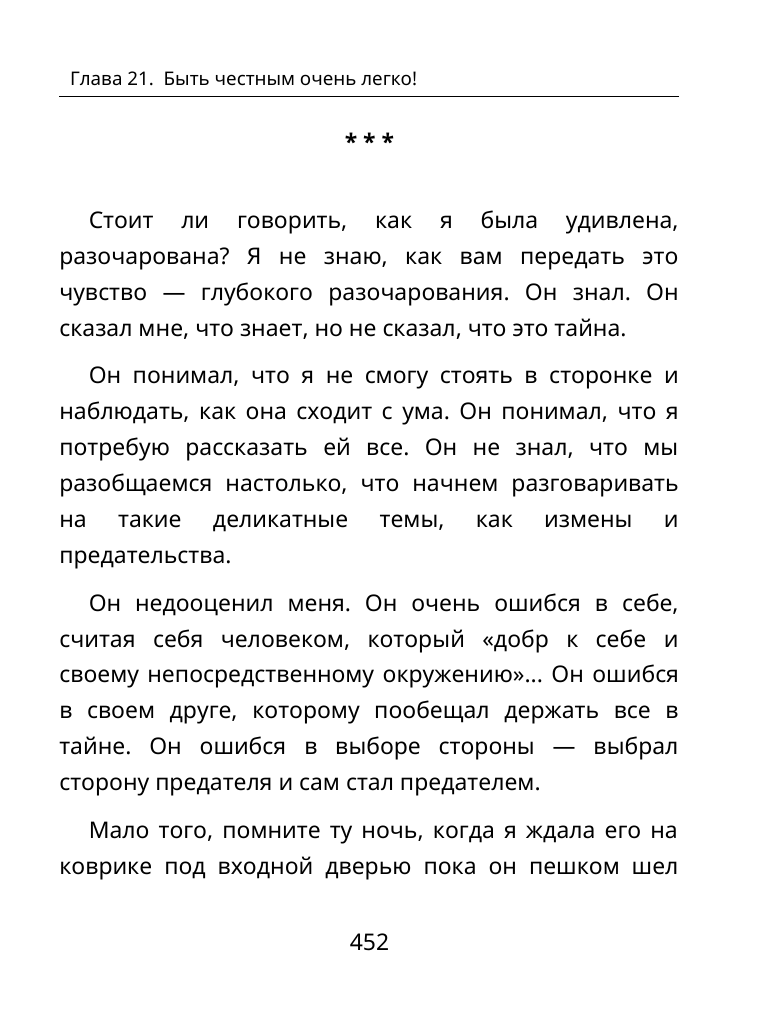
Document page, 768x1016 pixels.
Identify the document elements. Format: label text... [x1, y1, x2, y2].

text Мало того, помните ту ночь, когда я ждала его на коврике под входной дверью пока он пешком шел [59, 814, 679, 881]
text Он понимал, что я не смогу стоять в сторонке и наблюдать, как она сходит с ума. Он понимал, что я потребую рассказать ей все. Он не знал, что мы разобщаемся настолько, что начнем разговаривать на такие деликатные темы, как измены и предательства. [59, 359, 679, 570]
subtitle * * * [59, 126, 679, 157]
text Он недооценил меня. Он очень ошибся в себе, считая себя человеком, который «добр к себе и своему непосредственному окружению»... Он ошибся в своем друге, которому пообещал держать все в тайне. Он ошибся в выборе стороны — выбрал сторону предателя и сам стал предателем. [59, 587, 679, 797]
text Стоит ли говорить, как я была удивлена, разочарована? Я не знаю, как вам передать это чувство — глубокого разочарования. Он знал. Он сказал мне, что знает, но не сказал, что это тайна. [59, 204, 679, 343]
